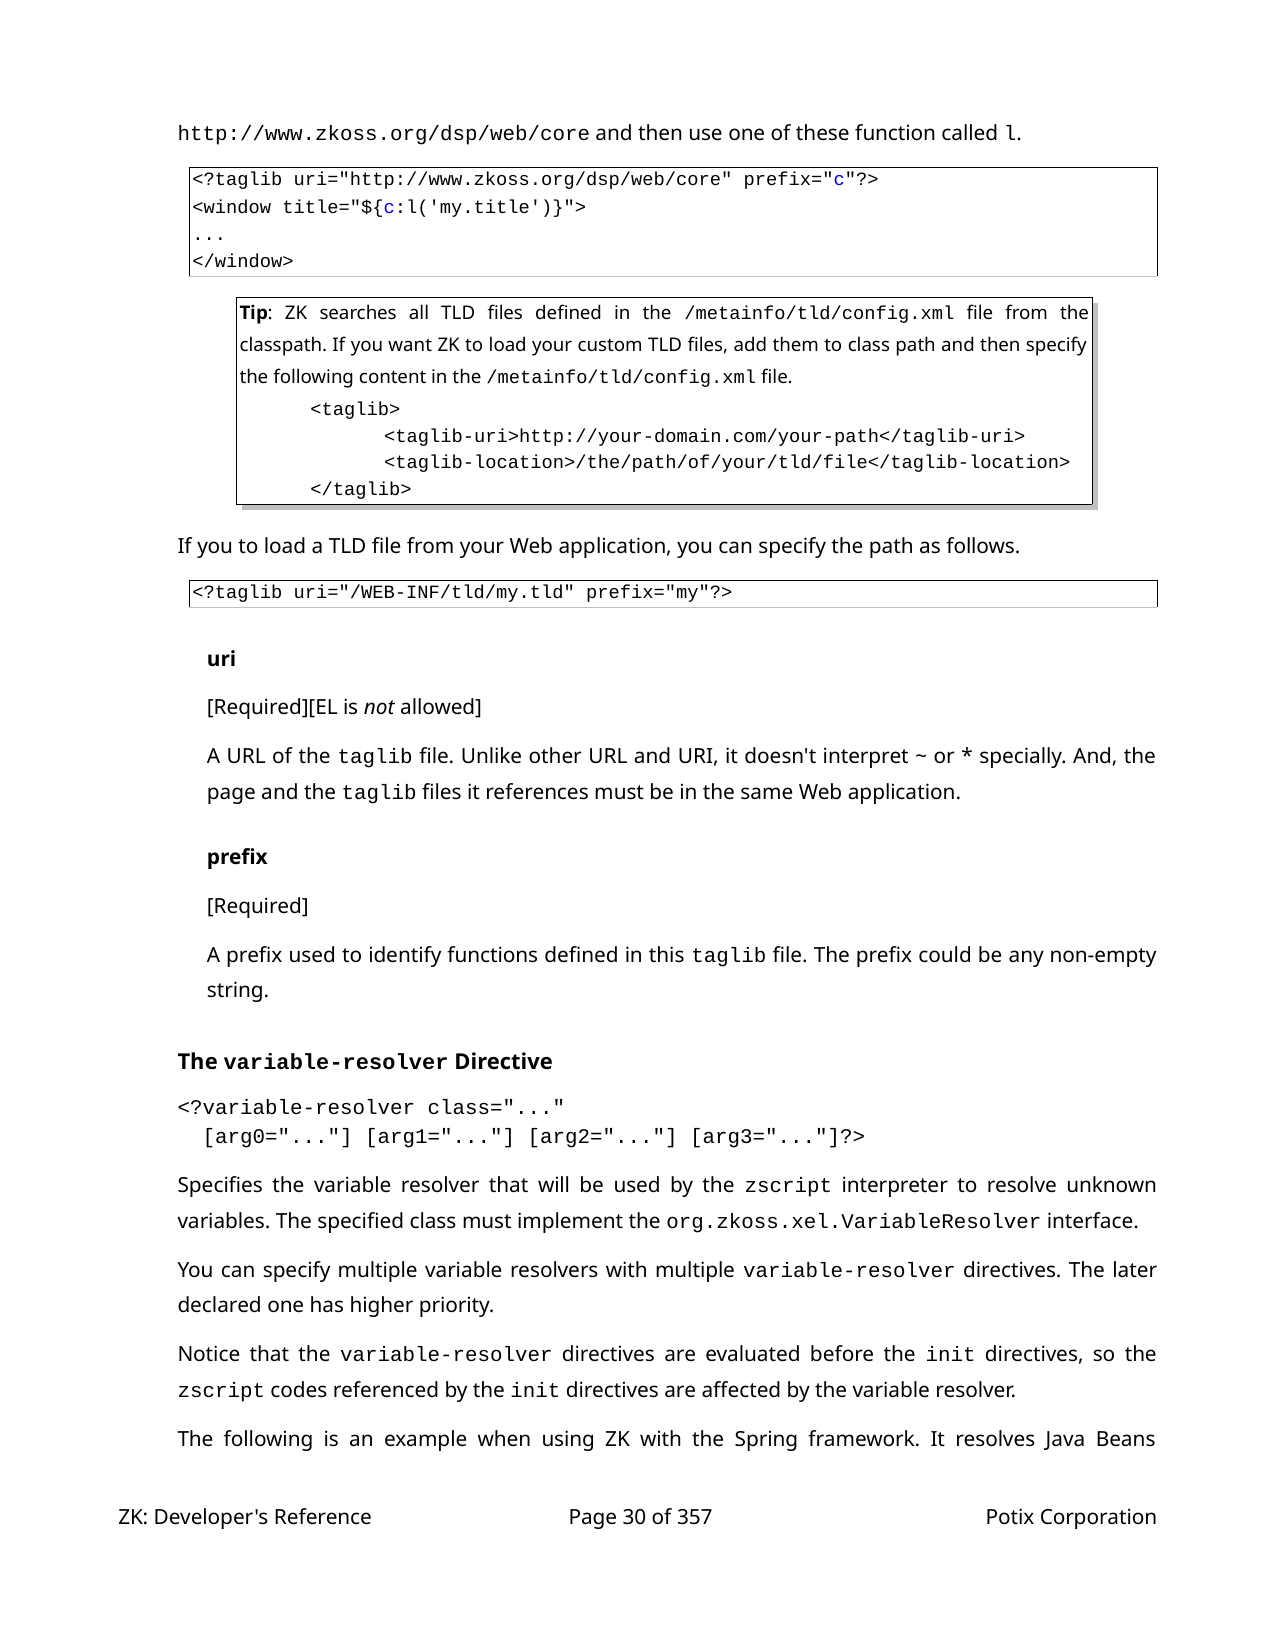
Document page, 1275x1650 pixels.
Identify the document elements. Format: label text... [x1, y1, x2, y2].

text A URL of the taglib file. Unlike other URL and URI, it doesn't interpret ~ or * specially. And, the page and the taglib files it references must be in the same Web application. [207, 741, 1157, 805]
text ... [190, 222, 1157, 246]
text You can specify multiple variable resolvers with multiple variable-resolver directives. The later declared one has higher priority. [177, 1255, 1157, 1319]
text <?variable-resolver class="..." [arg0="..."] [arg1="..."] [arg2="..."] [arg3="..."]?> [177, 1097, 1157, 1150]
text [Required][EL is not allowed] [207, 692, 1157, 721]
text Notice that the variable-resolver directives are evaluated before the init directives, so the zscript codes referenced by the init directives are affected by the variable resolver. [177, 1339, 1157, 1403]
text The following is an example when using ZK with the Spring framework. It resolves Java Beans [177, 1424, 1157, 1452]
text Tip: ZK searches all TLD files defined in the /metainfo/tld/config.xml file from the classpath. If you want ZK to load your custom TLD files, add them to class path and then specify the following content in the /metainfo/tld/config.xml file. <taglib> <taglib-uri>http://your-domain.com/your-path</taglib-uri> <taglib-location>/the/path/of/your/tld/file</taglib-location> </taglib> [237, 298, 1092, 504]
subtitle uri [207, 644, 1157, 672]
subtitle prefix [207, 842, 1157, 870]
text [Required] [207, 891, 1157, 919]
text </window> [190, 249, 1157, 276]
text <window title="${c:l('my.title')}"> [190, 194, 1157, 219]
text <?taglib uri="/WEB-INF/tld/my.tld" prefix="my"?> [190, 581, 1157, 607]
text <?taglib uri="http://www.zkoss.org/dsp/web/core" prefix="c"?> [190, 168, 1157, 192]
text A prefix used to identify functions defined in this taglib file. The prefix could be any non-empty string. [207, 940, 1157, 1003]
text If you to load a TLD file from your Web application, you can specify the path as follows. [177, 531, 1157, 559]
text http://www.zkoss.org/dsp/web/core and then use one of these function called l. [177, 118, 1157, 147]
text Specifies the variable resolver that will be used by the zscript interpreter to resolve unknown variables. The specified class must implement the org.zkoss.xel.VariableResolver interface. [177, 1170, 1157, 1234]
subtitle The variable-resolver Directive [177, 1046, 1157, 1076]
